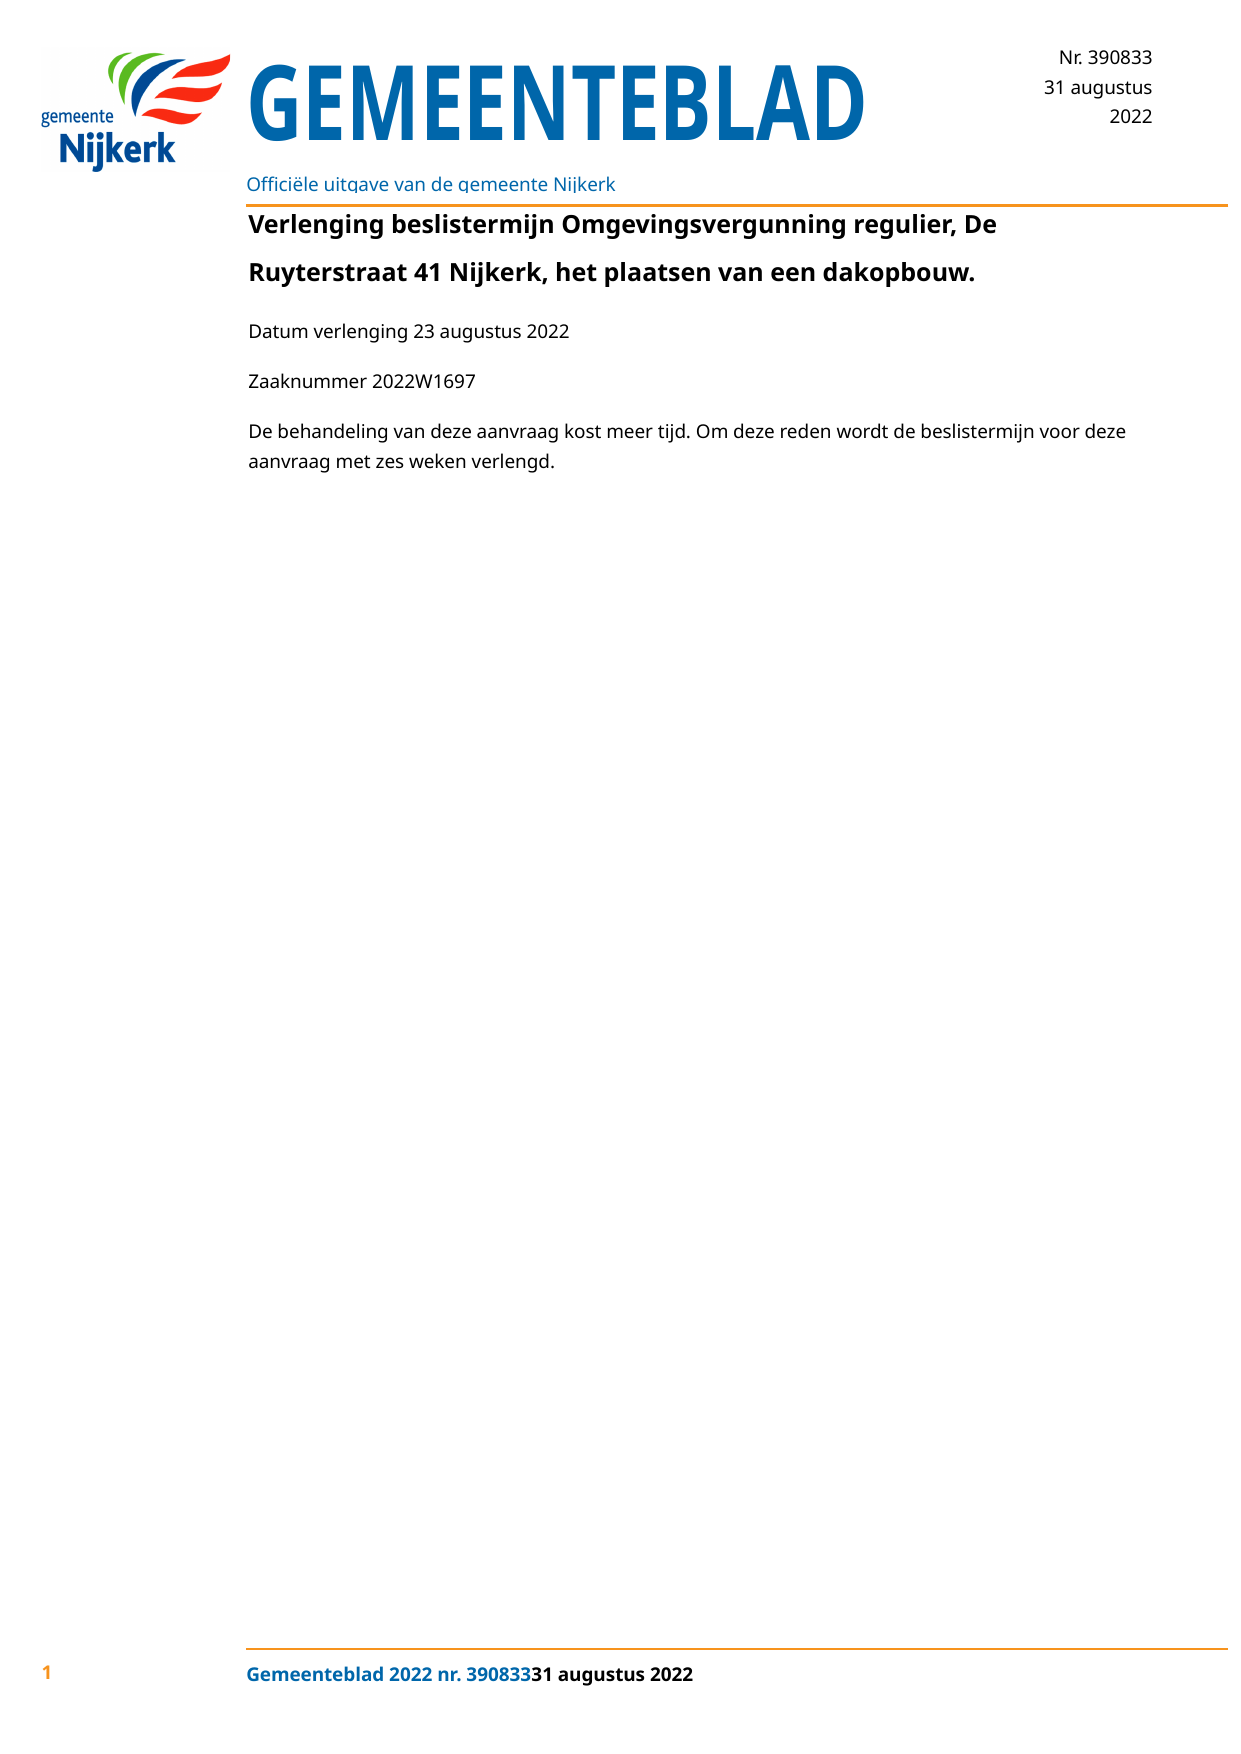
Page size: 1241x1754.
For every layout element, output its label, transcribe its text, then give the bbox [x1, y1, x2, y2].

text Zaaknummer 2022W1697 [248, 368, 1152, 394]
text De behandeling van deze aanvraag kost meer tijd. Om deze reden wordt de beslistermijn voor deze aanvraag met zes weken verlengd. [248, 419, 1152, 474]
text Datum verlenging 23 augustus 2022 [248, 318, 1152, 344]
text Verlenging beslistermijn Omgevingsvergunning regulier, De Ruyterstraat 41 Nijkerk, het plaatsen van een dakopbouw. [248, 207, 1152, 288]
picture [41, 47, 231, 172]
